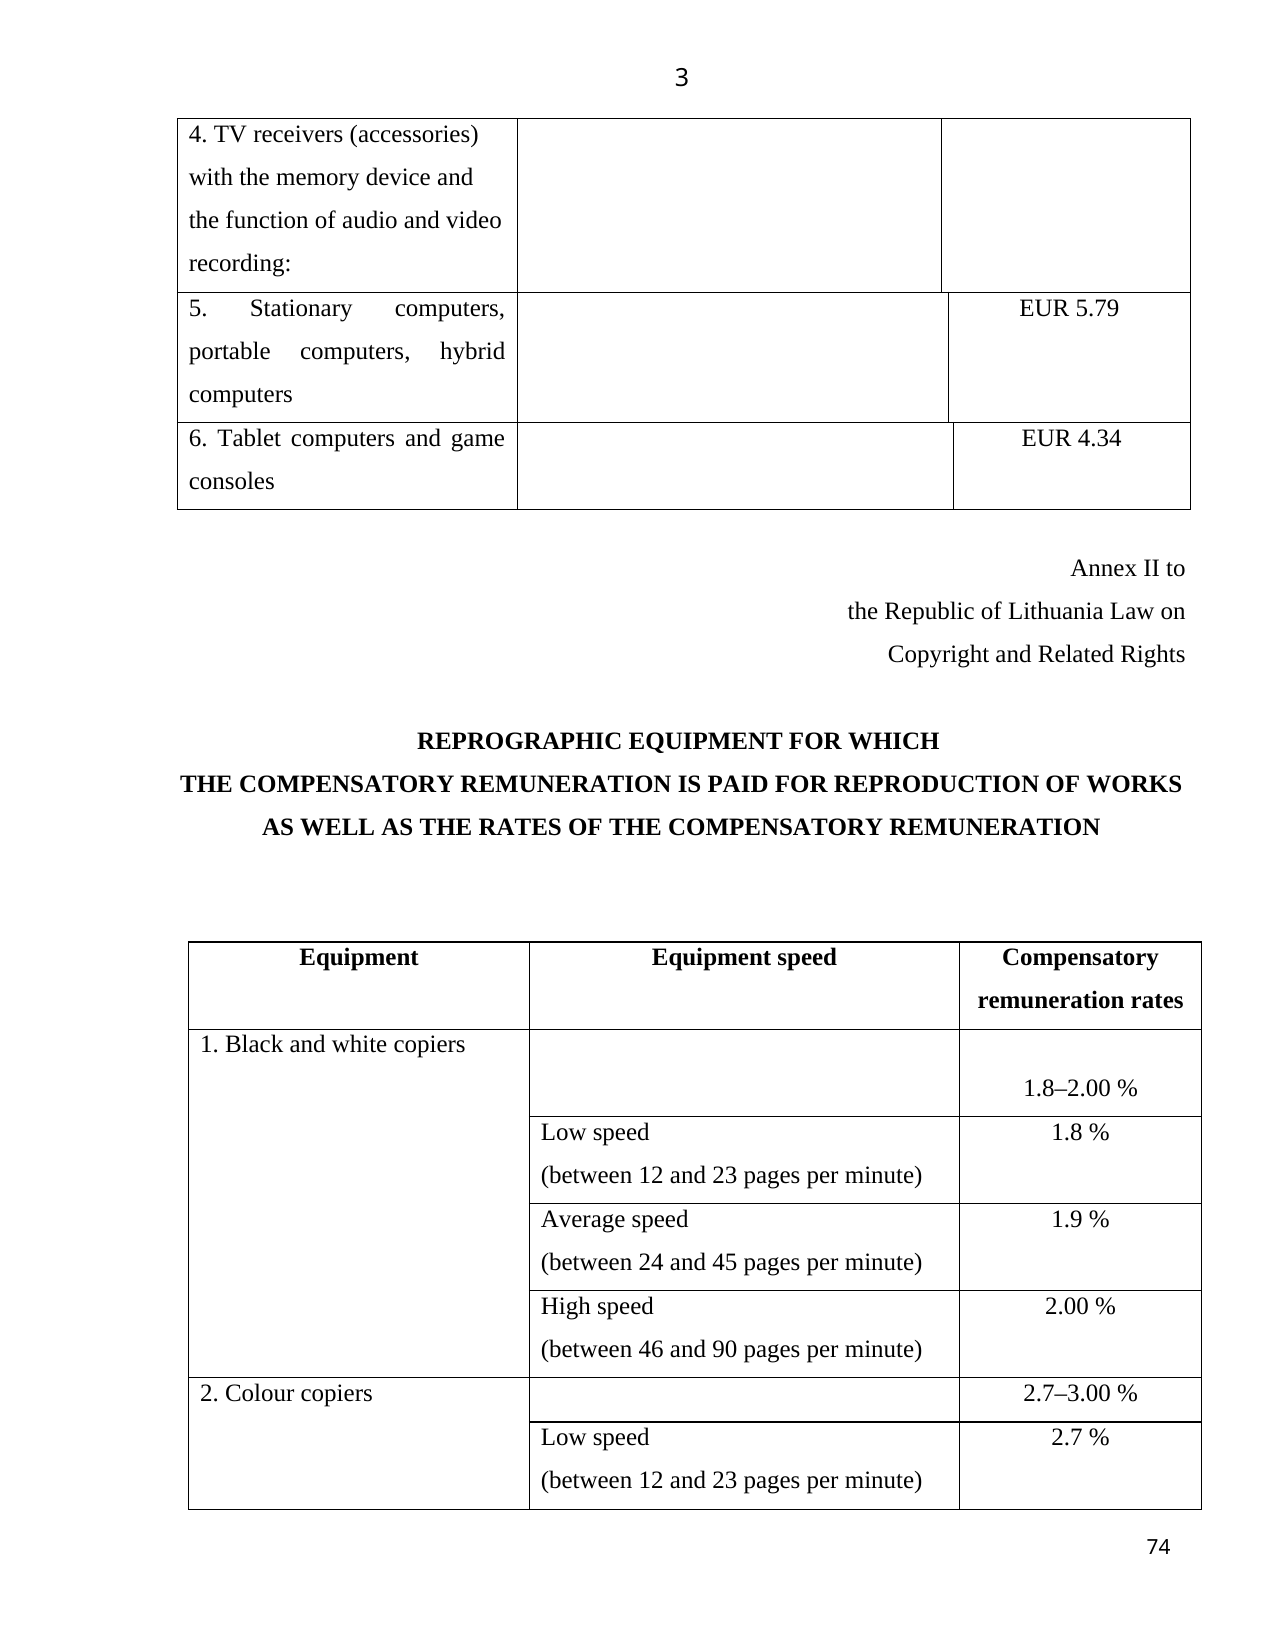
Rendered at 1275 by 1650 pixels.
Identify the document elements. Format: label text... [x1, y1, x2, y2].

table_cell [1191, 422, 1220, 509]
table_cell Low speed (between 12 and 23 pages per minute) [530, 1117, 959, 1203]
table_cell 2.00 % [960, 1291, 1201, 1377]
table_cell [530, 1378, 959, 1421]
table_cell [518, 293, 948, 422]
text REPROGRAPHIC EQUIPMENT FOR WHICH [177, 726, 1185, 754]
table_header Compensatory remuneration rates [960, 943, 1201, 1028]
table_cell 1. Black and white copiers [189, 1030, 529, 1377]
table_cell EUR 5.79 [949, 293, 1190, 422]
table_cell [518, 119, 941, 292]
table_cell Low speed (between 12 and 23 pages per minute) [530, 1423, 959, 1508]
table_cell High speed (between 46 and 90 pages per minute) [530, 1291, 959, 1377]
table_cell 6. Tablet computers and game consoles [178, 423, 517, 509]
table_cell EUR 4.34 [954, 423, 1190, 509]
text THE COMPENSATORY REMUNERATION IS PAID FOR REPRODUCTION OF WORKS AS WELL AS THE RATES OF THE COMPENSATORY REMUNERATION [177, 769, 1185, 841]
table_cell 2. Colour copiers [189, 1378, 529, 1508]
table_cell 1.9 % [960, 1204, 1201, 1290]
table_cell [942, 119, 1190, 292]
table_cell 4. TV receivers (accessories) with the memory device and the function of audio and video recording: [178, 119, 517, 292]
table_cell 1.8 % [960, 1117, 1201, 1203]
table_cell [530, 1030, 959, 1116]
table_cell [518, 423, 953, 509]
table_header Equipment speed [530, 943, 959, 1028]
table_cell [1191, 118, 1220, 292]
table_cell 2.7 % [960, 1423, 1201, 1508]
table_header Equipment [189, 943, 529, 1028]
text the Republic of Lithuania Law on Copyright and Related Rights [680, 596, 1185, 668]
table_cell 1.8–2.00 % [960, 1030, 1201, 1116]
text Annex II to [680, 553, 1185, 582]
table_cell Average speed (between 24 and 45 pages per minute) [530, 1204, 959, 1290]
table_cell [1191, 292, 1220, 422]
table_cell 2.7–3.00 % [960, 1378, 1201, 1421]
table_cell 5. Stationary computers, portable computers, hybrid computers [178, 293, 517, 422]
